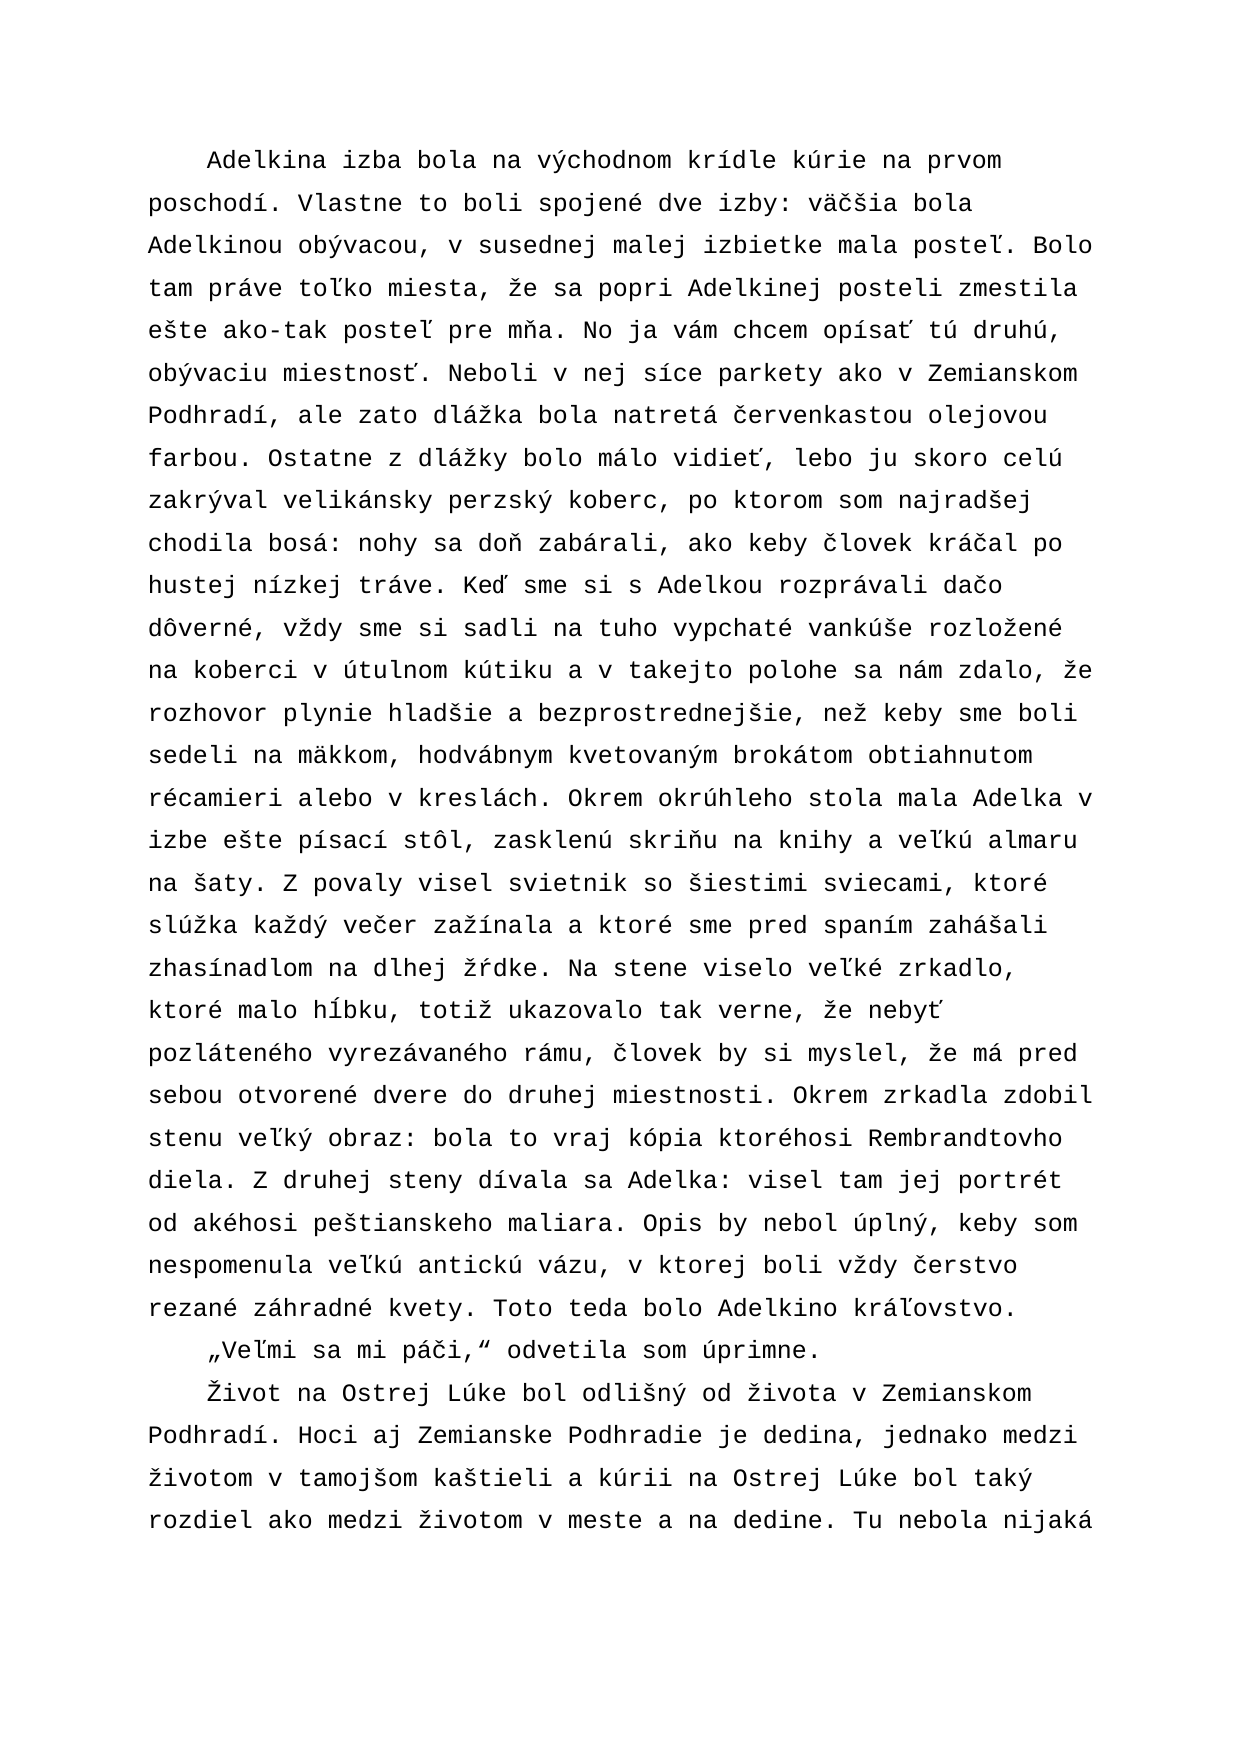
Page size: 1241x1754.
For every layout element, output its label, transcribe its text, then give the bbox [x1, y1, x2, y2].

text Adelkina izba bola na východnom krídle kúrie na prvom poschodí. Vlastne to boli spojené dve izby: väčšia bola Adelkinou obývacou, v susednej malej izbietke mala posteľ. Bolo tam práve toľko miesta, že sa popri Adelkinej posteli zmestila ešte ako-tak posteľ pre mňa. No ja vám chcem opísať tú druhú, obývaciu miestnosť. Neboli v nej síce parkety ako v Zemianskom Podhradí, ale zato dlážka bola natretá červenkastou olejovou farbou. Ostatne z dlážky bolo málo vidieť, lebo ju skoro celú zakrýval velikánsky perzský koberc, po ktorom som najradšej chodila bosá: nohy sa doň zabárali, ako keby človek kráčal po hustej nízkej tráve. Keď sme si s Adelkou rozprávali dačo dôverné, vždy sme si sadli na tuho vypchaté vankúše rozložené na koberci v útulnom kútiku a v takejto polohe sa nám zdalo, že rozhovor plynie hladšie a bezprostrednejšie, než keby sme boli sedeli na mäkkom, hodvábnym kvetovaným brokátom obtiahnutom récamieri alebo v kreslách. Okrem okrúhleho stola mala Adelka v izbe ešte písací stôl, zasklenú skriňu na knihy a veľkú almaru na šaty. Z povaly visel svietnik so šiestimi sviecami, ktoré slúžka každý večer zažínala a ktoré sme pred spaním zahášali zhasínadlom na dlhej žŕdke. Na stene viselo veľké zrkadlo, ktoré malo hĺbku, totiž ukazovalo tak verne, že nebyť pozláteného vyrezávaného rámu, človek by si myslel, že má pred sebou otvorené dvere do druhej miestnosti. Okrem zrkadla zdobil stenu veľký obraz: bola to vraj kópia ktoréhosi Rembrandtovho diela. Z druhej steny dívala sa Adelka: visel tam jej portrét od akéhosi peštianskeho maliara. Opis by nebol úplný, keby som nespomenula veľkú antickú vázu, v ktorej boli vždy čerstvo rezané záhradné kvety. Toto teda bolo Adelkino kráľovstvo. [148, 148, 1093, 1323]
text „Veľmi sa mi páči,“ odvetila som úprimne. [148, 1338, 1093, 1366]
text Život na Ostrej Lúke bol odlišný od života v Zemianskom Podhradí. Hoci aj Zemianske Podhradie je dedina, jednako medzi životom v tamojšom kaštieli a kúrii na Ostrej Lúke bol taký rozdiel ako medzi životom v meste a na dedine. Tu nebola nijaká [148, 1380, 1093, 1536]
